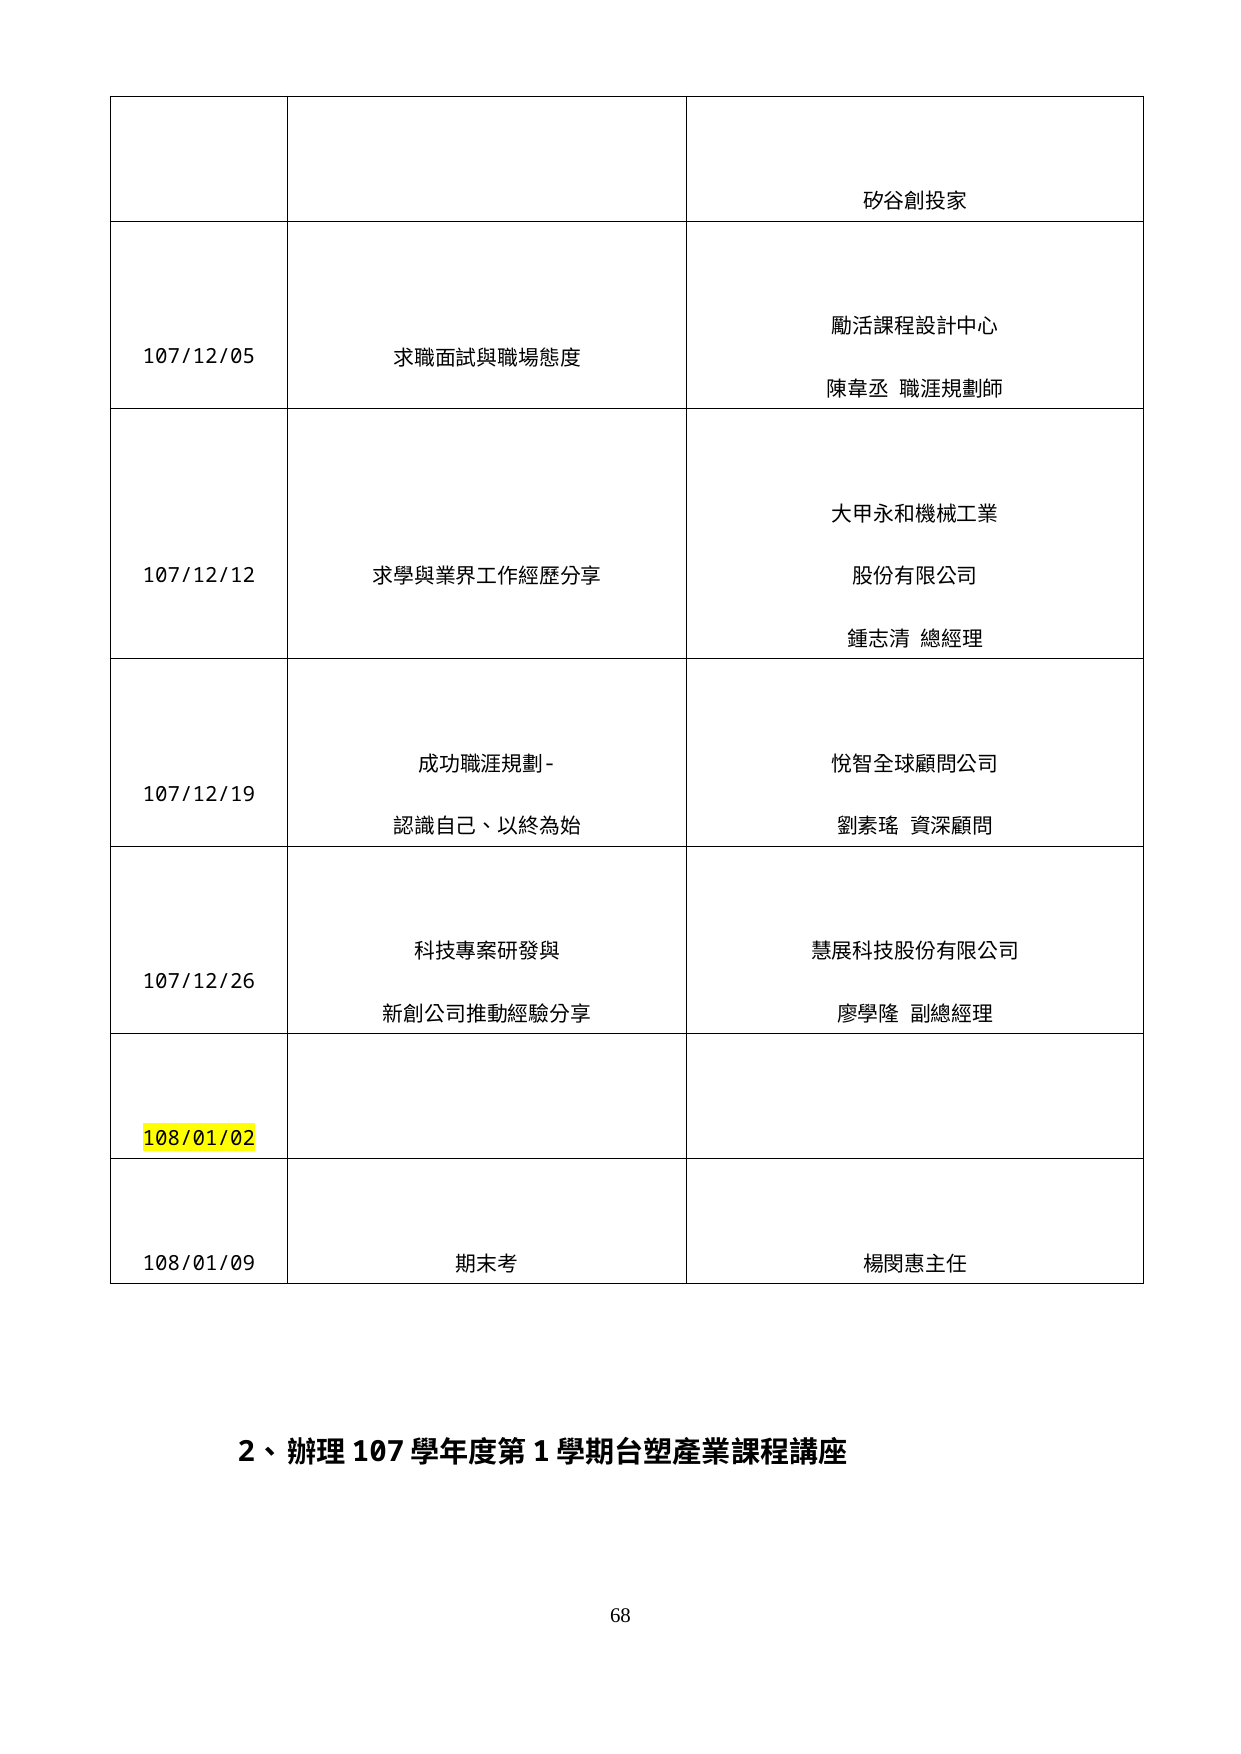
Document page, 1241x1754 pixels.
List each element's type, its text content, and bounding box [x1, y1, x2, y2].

table_cell 楊閔惠主任 [687, 1159, 1143, 1283]
table_cell 107/12/05 [111, 222, 287, 408]
table_cell 108/01/09 [111, 1159, 287, 1283]
table_cell 悅智全球顧問公司 劉素瑤 資深顧問 [687, 659, 1143, 846]
list 辦理107學年度第1學期台塑產業課程講座 [237, 1408, 1053, 1471]
table_cell 107/12/26 [111, 847, 287, 1033]
table_cell 108/01/02 [111, 1034, 287, 1158]
table_cell 求職面試與職場態度 [288, 222, 686, 408]
table_cell [288, 1034, 686, 1158]
table_cell 成功職涯規劃- 認識自己、以終為始 [288, 659, 686, 846]
table_cell [111, 97, 287, 221]
table_cell 107/12/19 [111, 659, 287, 846]
table_cell 矽谷創投家 [687, 97, 1143, 221]
table_cell [288, 97, 686, 221]
table_cell 科技專案研發與 新創公司推動經驗分享 [288, 847, 686, 1033]
table_cell 勵活課程設計中心 陳韋丞 職涯規劃師 [687, 222, 1143, 408]
table_cell 107/12/12 [111, 409, 287, 658]
table_cell 求學與業界工作經歷分享 [288, 409, 686, 658]
table_cell 大甲永和機械工業 股份有限公司 鍾志清 總經理 [687, 409, 1143, 658]
table_cell 期末考 [288, 1159, 686, 1283]
table_cell [687, 1034, 1143, 1158]
table_cell 慧展科技股份有限公司 廖學隆 副總經理 [687, 847, 1143, 1033]
